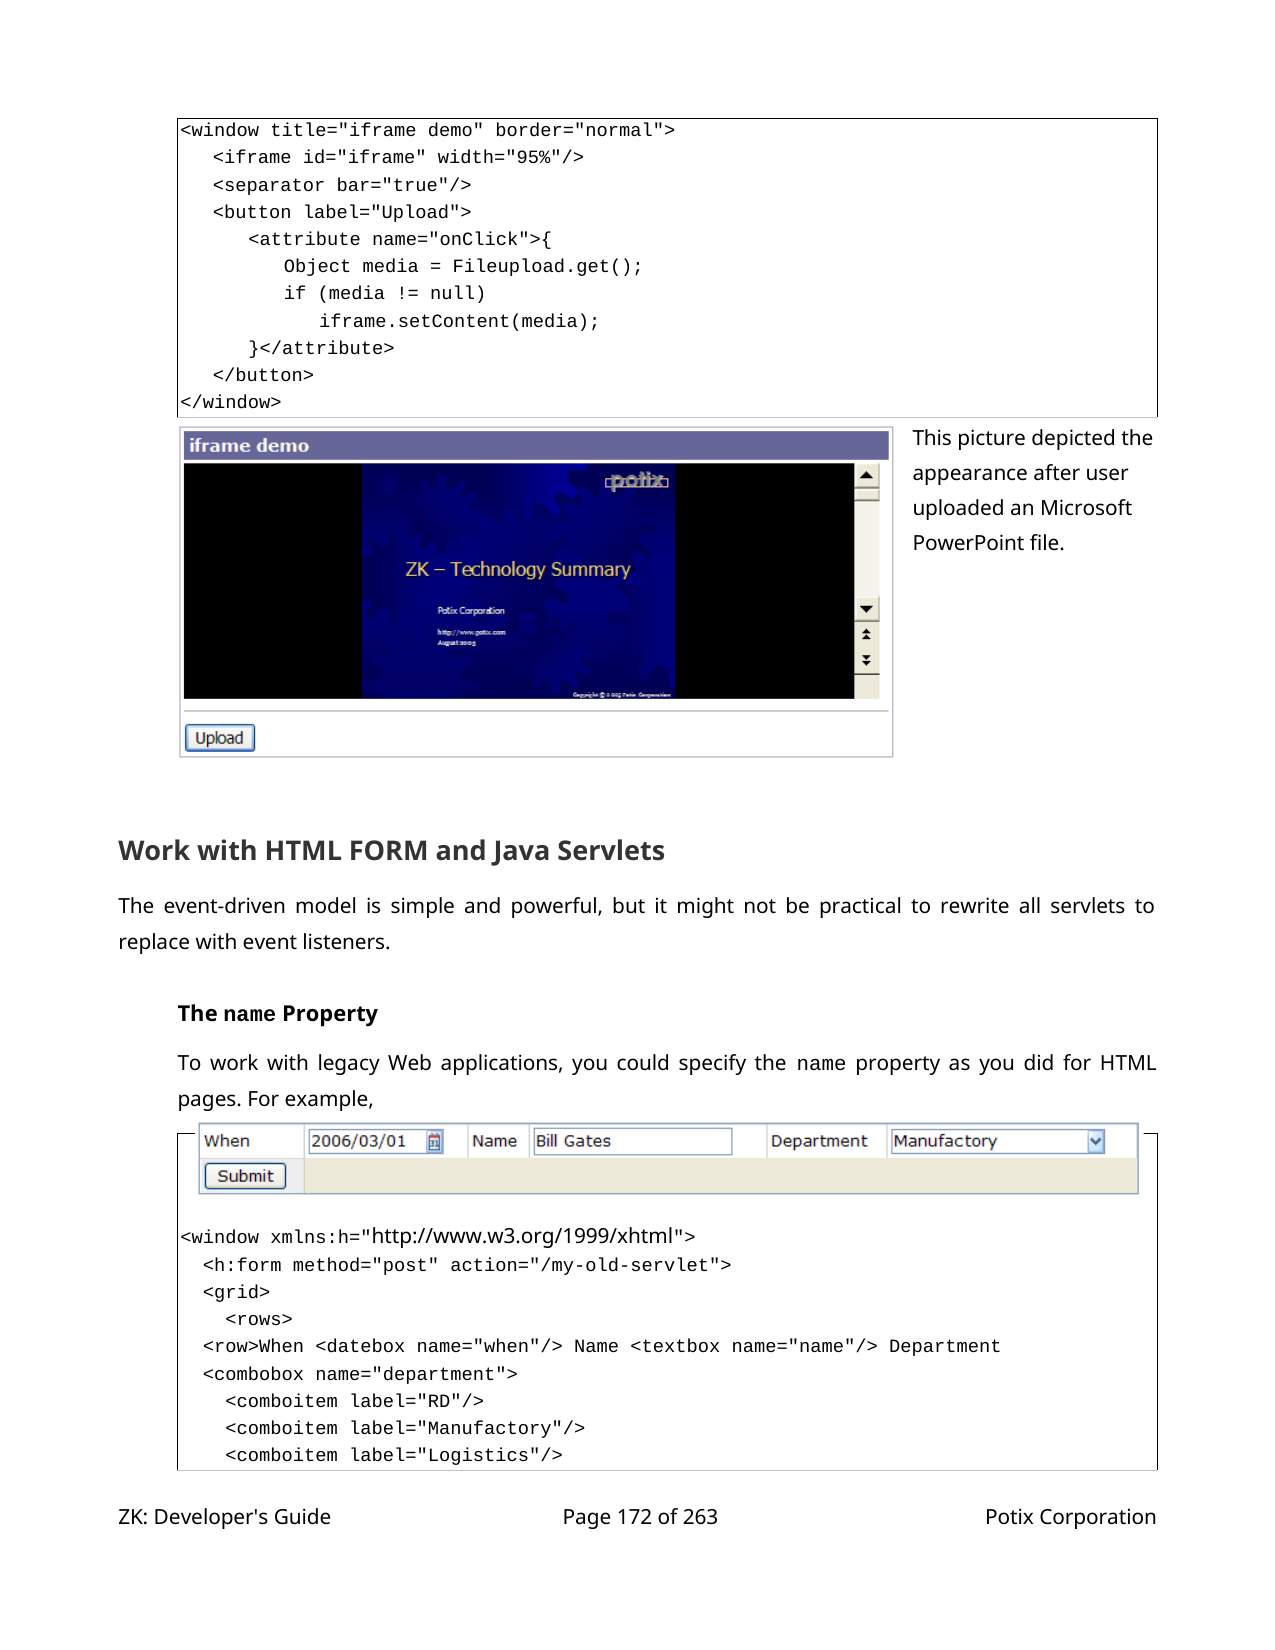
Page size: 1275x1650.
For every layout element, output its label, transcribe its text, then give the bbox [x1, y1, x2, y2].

text </window> [178, 390, 1157, 417]
text <row>When <datebox name="when"/> Name <textbox name="name"/> Department [178, 1334, 1157, 1359]
table_header [898, 423, 912, 760]
text <h:form method="post" action="/my-old-servlet"> [178, 1253, 1157, 1277]
text <rows> [178, 1307, 1157, 1331]
text <comboitem label="Logistics"/> [178, 1443, 1157, 1470]
text <combobox name="department"> [178, 1362, 1157, 1386]
text <separator bar="true"/> [178, 172, 1157, 197]
subtitle The name Property [177, 998, 1157, 1028]
text <grid> [178, 1280, 1157, 1304]
text Object media = Fileupload.get(); [178, 254, 1157, 278]
text }</attribute> [178, 336, 1157, 360]
text if (media != null) [178, 281, 1157, 306]
text <button label="Upload"> [178, 200, 1157, 224]
text <comboitem label="Manufactory"/> [178, 1416, 1157, 1440]
text The event-driven model is simple and powerful, but it might not be practical to rewrite all servlets to replace with event listeners. [118, 892, 1157, 955]
picture [177, 422, 898, 761]
text <window xmlns:h="http://www.w3.org/1999/xhtml"> [178, 1222, 1157, 1250]
table_header This picture depicted the appearance after user uploaded an Microsoft PowerPoint file. [912, 423, 1156, 760]
text </button> [178, 363, 1157, 387]
text To work with legacy Web applications, you could specify the name property as you did for HTML pages. For example, [177, 1048, 1157, 1112]
text iframe.setContent(media); [178, 308, 1157, 333]
picture [195, 1119, 1144, 1197]
text <attribute name="onClick">{ [178, 227, 1157, 251]
text <comboitem label="RD"/> [178, 1389, 1157, 1413]
text <iframe id="iframe" width="95%"/> [178, 145, 1157, 169]
subtitle Work with HTML FORM and Java Servlets [118, 831, 1157, 868]
text <window title="iframe demo" border="normal"> [178, 119, 1157, 142]
